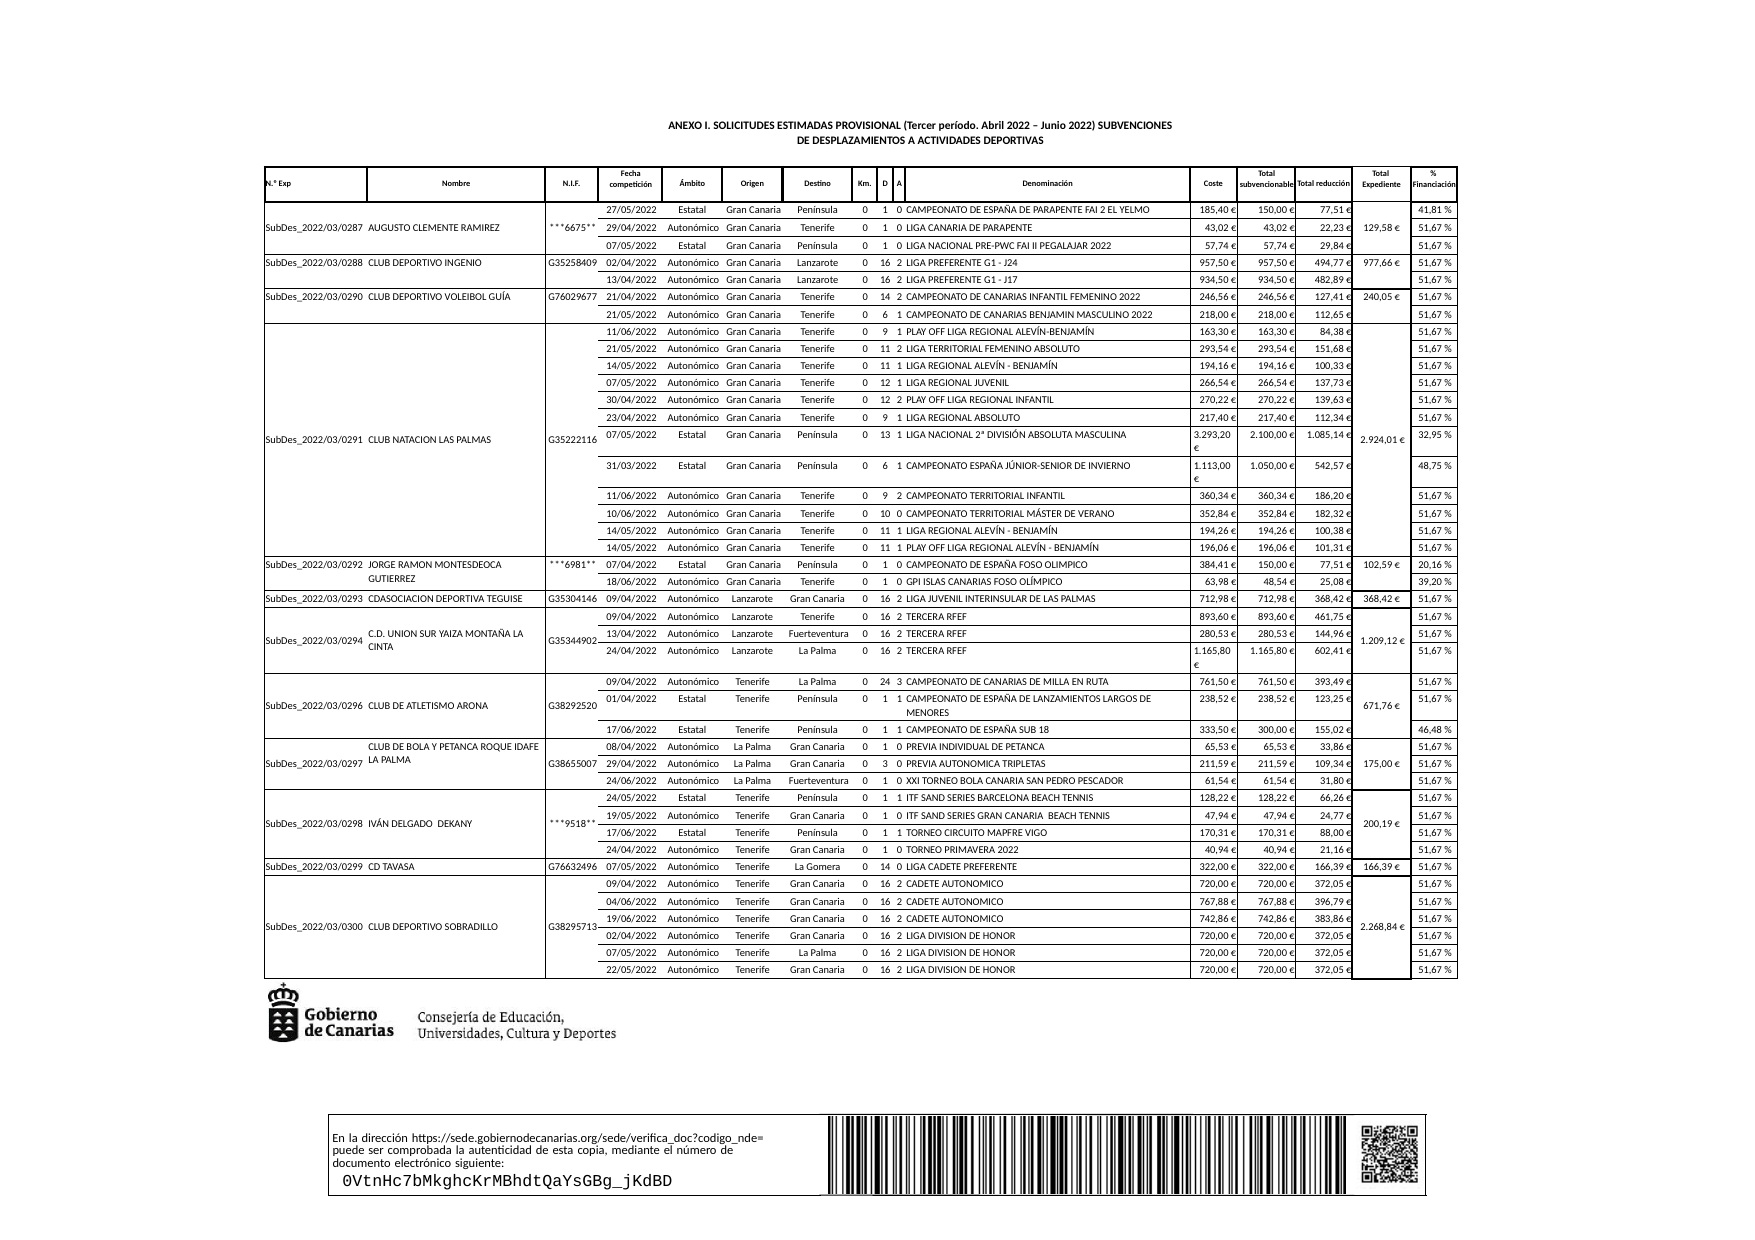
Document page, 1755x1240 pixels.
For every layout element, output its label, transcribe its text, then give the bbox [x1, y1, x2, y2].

table_header Total subvencionable [1238, 168, 1294, 201]
table_cell 18/06/2022 [598, 574, 662, 590]
table_header Km. [853, 168, 876, 201]
table_cell 51,67 % [1412, 790, 1457, 806]
table_cell LIGA REGIONAL ALEVÍN - BENJAMÍN [905, 523, 1190, 538]
table_cell 09/04/2022 [598, 591, 662, 607]
table_cell 24/04/2022 [598, 842, 662, 858]
table_cell 30/04/2022 [598, 392, 662, 408]
table_cell 0 [893, 859, 905, 875]
table_header Fecha competición [599, 168, 661, 201]
table_cell PREVIA AUTONOMICA TRIPLETAS [905, 756, 1190, 772]
table_cell La Palma [783, 643, 852, 672]
table_cell 742,86 € [1191, 910, 1237, 927]
table_cell 129,58 € [1353, 202, 1410, 254]
table_cell 57,74 € [1191, 237, 1237, 254]
table_cell Gran Canaria [722, 289, 782, 305]
table_cell Gran Canaria [783, 756, 852, 772]
table_cell Gran Canaria [722, 219, 782, 236]
table_cell 22/05/2022 [598, 962, 662, 978]
table_cell 128,22 € [1191, 790, 1237, 806]
table_cell CAMPEONATO DE ESPAÑA FOSO OLIMPICO [905, 557, 1190, 573]
table_cell 2.268,84 € [1353, 877, 1410, 978]
table_cell G38295713 [546, 876, 598, 978]
table_cell 1.165,80 € [1191, 643, 1237, 672]
table_cell LIGA CADETE PREFERENTE [905, 859, 1190, 875]
table_cell 16 [877, 945, 893, 961]
table_cell LIGA NACIONAL PRE-PWC FAI II PEGALAJAR 2022 [905, 237, 1190, 254]
table_cell Península [783, 721, 852, 737]
table_cell 31,80 € [1296, 773, 1351, 789]
table_cell 372,05 € [1296, 962, 1351, 978]
table_cell 368,42 € [1353, 592, 1410, 607]
table_cell ***9518** [546, 790, 598, 858]
table_cell 166,39 € [1296, 859, 1351, 875]
table_cell 61,54 € [1238, 773, 1295, 789]
table_cell Tenerife [722, 859, 782, 875]
table_cell Tenerife [783, 409, 852, 426]
table_cell Península [783, 427, 852, 456]
table_cell 112,65 € [1296, 306, 1351, 322]
table_cell 211,59 € [1191, 756, 1237, 772]
table_cell Estatal [662, 237, 722, 254]
table_cell 11 [877, 540, 893, 556]
table_cell 32,95 % [1412, 427, 1457, 456]
table_cell SubDes_2022/03/0287 [265, 203, 367, 254]
table_cell 51,67 % [1412, 341, 1457, 357]
table_cell 9 [877, 409, 893, 426]
table_cell 194,16 € [1238, 358, 1295, 374]
table_cell 09/04/2022 [598, 608, 662, 624]
table_cell 1 [877, 825, 893, 841]
table_cell 1 [877, 773, 893, 789]
table_cell 6 [877, 457, 893, 487]
table_cell 270,22 € [1191, 392, 1237, 408]
table_cell 07/05/2022 [598, 375, 662, 391]
table_cell JORGE RAMON MONTESDEOCA GUTIERREZ [367, 557, 545, 590]
table_cell 51,67 % [1412, 910, 1457, 927]
table_cell CLUB DE BOLA Y PETANCA ROQUE IDAFE LA PALMA [367, 739, 545, 789]
table_cell 51,67 % [1412, 945, 1457, 961]
table_cell 0 [852, 893, 877, 909]
table_cell TERCERA RFEF [905, 608, 1190, 624]
table_cell Estatal [662, 203, 722, 218]
table_cell LIGA DIVISION DE HONOR [905, 928, 1190, 944]
table_cell 46,48 % [1412, 721, 1457, 737]
table_cell 720,00 € [1238, 962, 1295, 978]
table_cell 1 [893, 721, 905, 737]
table_cell SubDes_2022/03/0300 [265, 876, 367, 978]
table_cell 0 [852, 842, 877, 858]
table_cell 112,34 € [1296, 409, 1351, 426]
table_cell 19/05/2022 [598, 807, 662, 823]
table_cell Tenerife [783, 608, 852, 624]
table_cell 150,00 € [1238, 203, 1295, 218]
table_cell 1 [893, 457, 905, 487]
table_cell 2 [893, 876, 905, 892]
table_cell Estatal [662, 825, 722, 841]
table_cell 16 [877, 608, 893, 624]
table_cell 2 [893, 643, 905, 672]
table_cell 29/04/2022 [598, 219, 662, 236]
table_cell 61,54 € [1191, 773, 1237, 789]
table_cell 2 [893, 341, 905, 357]
table_cell 0 [852, 945, 877, 961]
table_cell 0 [852, 626, 877, 642]
table_cell 51,67 % [1412, 674, 1457, 689]
table_cell Gran Canaria [722, 427, 782, 456]
table_cell Autonómico [662, 341, 722, 357]
table_cell 2.100,00 € [1238, 427, 1295, 456]
table_cell 322,00 € [1191, 859, 1237, 875]
table_cell G76029677 [546, 289, 598, 322]
table_cell Gran Canaria [783, 910, 852, 927]
table_cell 0 [852, 409, 877, 426]
table_cell 0 [893, 807, 905, 823]
table_cell 21,16 € [1296, 842, 1351, 858]
table_header Denominación [906, 168, 1189, 201]
table_cell 144,96 € [1296, 626, 1351, 642]
table_cell Gran Canaria [722, 358, 782, 374]
table_cell 333,50 € [1191, 721, 1237, 737]
table_cell 19/06/2022 [598, 910, 662, 927]
table_cell Gran Canaria [783, 842, 852, 858]
table_cell 0 [852, 457, 877, 487]
table_cell 0 [852, 488, 877, 504]
table_cell 3 [877, 756, 893, 772]
table_cell Gran Canaria [722, 409, 782, 426]
table_cell 0 [852, 773, 877, 789]
table_cell Lanzarote [783, 255, 852, 271]
table_cell Autonómico [662, 608, 722, 624]
table_cell 51,67 % [1412, 825, 1457, 841]
table_cell LIGA NACIONAL 2ª DIVISIÓN ABSOLUTA MASCULINA [905, 427, 1190, 456]
table_cell 2 [893, 893, 905, 909]
table_cell 29,84 € [1296, 237, 1351, 254]
table_cell 07/05/2022 [598, 859, 662, 875]
table_cell 43,02 € [1238, 219, 1295, 236]
table_header Total Expediente [1353, 167, 1410, 201]
table_cell SubDes_2022/03/0297 [265, 739, 367, 789]
table_cell 51,67 % [1412, 842, 1457, 858]
table_cell Gran Canaria [722, 203, 782, 218]
table_cell 720,00 € [1191, 928, 1237, 944]
table_cell 16 [877, 928, 893, 944]
table_cell 761,50 € [1238, 674, 1295, 689]
table_cell 0 [852, 721, 877, 737]
table_cell 07/05/2022 [598, 427, 662, 456]
table_cell 1 [893, 324, 905, 339]
table_cell 151,68 € [1296, 341, 1351, 357]
table_cell 0 [852, 427, 877, 456]
table_cell 1 [893, 825, 905, 841]
table_cell Autonómico [662, 928, 722, 944]
table_cell 712,98 € [1238, 591, 1295, 607]
table_cell 04/06/2022 [598, 893, 662, 909]
table_cell Tenerife [722, 876, 782, 892]
table_cell 0 [893, 773, 905, 789]
table_cell Autonómico [662, 842, 722, 858]
table_cell 0 [852, 928, 877, 944]
table_cell La Palma [722, 739, 782, 755]
table_header A [894, 168, 904, 201]
table_cell 9 [877, 488, 893, 504]
table_cell LIGA DIVISION DE HONOR [905, 962, 1190, 978]
table_cell 02/04/2022 [598, 255, 662, 271]
table_header Origen [723, 168, 781, 201]
table_cell 51,67 % [1412, 859, 1457, 875]
table_cell Tenerife [783, 505, 852, 521]
table_cell Tenerife [783, 488, 852, 504]
table_cell Lanzarote [722, 626, 782, 642]
table_cell 100,38 € [1296, 523, 1351, 538]
table_cell Autonómico [662, 392, 722, 408]
table_cell 352,84 € [1191, 505, 1237, 521]
table_cell Gran Canaria [722, 505, 782, 521]
table_cell Gran Canaria [783, 893, 852, 909]
table_cell 196,06 € [1238, 540, 1295, 556]
table_header D [878, 168, 892, 201]
table_cell Autonómico [662, 756, 722, 772]
table_cell G35344902 [546, 608, 598, 672]
table_cell 163,30 € [1238, 324, 1295, 339]
table_cell 280,53 € [1238, 626, 1295, 642]
table_cell 51,67 % [1412, 807, 1457, 823]
table_cell 09/04/2022 [598, 674, 662, 689]
table_cell 182,32 € [1296, 505, 1351, 521]
table_header Nombre [368, 168, 544, 201]
table_cell Autonómico [662, 523, 722, 538]
table_cell Gran Canaria [722, 255, 782, 271]
table_cell 47,94 € [1238, 807, 1295, 823]
table_cell 494,77 € [1296, 255, 1351, 271]
table_cell ***6675** [546, 203, 598, 254]
table_cell 0 [852, 341, 877, 357]
table_cell 51,67 % [1412, 626, 1457, 642]
table_cell 24/04/2022 [598, 643, 662, 672]
table_cell 1 [877, 739, 893, 755]
table_cell 0 [852, 237, 877, 254]
table_cell 2 [893, 626, 905, 642]
table_cell 0 [852, 203, 877, 218]
table_cell 211,59 € [1238, 756, 1295, 772]
table_cell 372,05 € [1296, 945, 1351, 961]
table_cell 2.924,01 € [1353, 324, 1410, 556]
table_cell 1.085,14 € [1296, 427, 1351, 456]
table_cell Autonómico [662, 876, 722, 892]
table_cell Autonómico [662, 807, 722, 823]
table_cell Autonómico [662, 358, 722, 374]
table_cell 720,00 € [1191, 945, 1237, 961]
table_cell SubDes_2022/03/0293 [265, 591, 367, 607]
table_cell Gran Canaria [722, 523, 782, 538]
table_cell Estatal [662, 427, 722, 456]
table_cell Gran Canaria [722, 488, 782, 504]
table_cell Tenerife [722, 910, 782, 927]
table_cell 2 [893, 608, 905, 624]
table_cell 51,67 % [1412, 272, 1457, 288]
table_cell 6 [877, 306, 893, 322]
table_cell Estatal [662, 721, 722, 737]
table_cell LIGA JUVENIL INTERINSULAR DE LAS PALMAS [905, 591, 1190, 607]
table_cell 51,67 % [1412, 591, 1457, 607]
table_cell LIGA REGIONAL ABSOLUTO [905, 409, 1190, 426]
table_cell Gran Canaria [783, 807, 852, 823]
table_cell G38655007 [546, 739, 598, 789]
table_cell 88,00 € [1296, 825, 1351, 841]
table_cell G76632496 [546, 859, 598, 875]
table_cell Autonómico [662, 859, 722, 875]
table_cell Autonómico [662, 289, 722, 305]
table_cell 671,76 € [1353, 674, 1410, 737]
table_cell 51,67 % [1412, 306, 1457, 322]
table_cell CAMPEONATO DE CANARIAS BENJAMIN MASCULINO 2022 [905, 306, 1190, 322]
table_cell 0 [893, 842, 905, 858]
table_cell LIGA PREFERENTE G1 - J17 [905, 272, 1190, 288]
table_cell 41,81 % [1412, 203, 1457, 218]
table_cell 720,00 € [1191, 962, 1237, 978]
table_cell ITF SAND SERIES GRAN CANARIA BEACH TENNIS [905, 807, 1190, 823]
table_cell Estatal [662, 457, 722, 487]
table_cell Fuerteventura [783, 626, 852, 642]
table_cell 84,38 € [1296, 324, 1351, 339]
table_cell 0 [852, 505, 877, 521]
table_cell 461,75 € [1296, 608, 1351, 624]
table_cell Gran Canaria [783, 591, 852, 607]
table_cell 43,02 € [1191, 219, 1237, 236]
table_cell 0 [852, 608, 877, 624]
table_cell Gran Canaria [722, 557, 782, 573]
table_cell SubDes_2022/03/0294 [265, 608, 367, 672]
table_cell 1 [893, 790, 905, 806]
table_cell 51,67 % [1412, 409, 1457, 426]
table_cell 0 [893, 557, 905, 573]
table_cell 17/06/2022 [598, 825, 662, 841]
table_cell 0 [852, 306, 877, 322]
table_cell Autonómico [662, 893, 722, 909]
table_cell 16 [877, 643, 893, 672]
table_cell 0 [893, 739, 905, 755]
table_cell LIGA REGIONAL ALEVÍN - BENJAMÍN [905, 358, 1190, 374]
table_cell 11/06/2022 [598, 488, 662, 504]
table_cell 293,54 € [1191, 341, 1237, 357]
table_cell Estatal [662, 557, 722, 573]
table_cell Estatal [662, 790, 722, 806]
table_cell 1 [893, 540, 905, 556]
table_cell 720,00 € [1238, 876, 1295, 892]
table_cell 51,67 % [1412, 255, 1457, 271]
table_cell SubDes_2022/03/0288 [265, 255, 367, 288]
table_cell 0 [852, 691, 877, 720]
table_cell 0 [852, 643, 877, 672]
table_cell 360,34 € [1238, 488, 1295, 504]
table_cell 51,67 % [1412, 523, 1457, 538]
table_cell 934,50 € [1191, 272, 1237, 288]
table_cell 27/05/2022 [598, 203, 662, 218]
table_cell Lanzarote [722, 643, 782, 672]
table_cell 14 [877, 289, 893, 305]
table_cell 280,53 € [1191, 626, 1237, 642]
table_cell 175,00 € [1353, 739, 1410, 789]
table_cell Gran Canaria [722, 457, 782, 487]
table_cell Autonómico [662, 409, 722, 426]
table_cell Tenerife [783, 306, 852, 322]
table_cell 16 [877, 893, 893, 909]
table_cell LIGA TERRITORIAL FEMENINO ABSOLUTO [905, 341, 1190, 357]
table_cell 127,41 € [1296, 289, 1351, 305]
table_cell 07/05/2022 [598, 945, 662, 961]
table_cell Tenerife [722, 721, 782, 737]
table_cell 13 [877, 427, 893, 456]
table_cell 51,67 % [1412, 488, 1457, 504]
table_cell 368,42 € [1296, 591, 1351, 607]
table_cell Autonómico [662, 643, 722, 672]
table_cell 270,22 € [1238, 392, 1295, 408]
table_cell Autonómico [662, 255, 722, 271]
table_cell 13/04/2022 [598, 272, 662, 288]
table_cell 977,66 € [1353, 255, 1410, 288]
table_cell 720,00 € [1191, 876, 1237, 892]
table_cell 1 [877, 807, 893, 823]
table_cell XXI TORNEO BOLA CANARIA SAN PEDRO PESCADOR [905, 773, 1190, 789]
table_cell 128,22 € [1238, 790, 1295, 806]
table_cell 11/06/2022 [598, 324, 662, 339]
table_cell Tenerife [722, 807, 782, 823]
table_cell Tenerife [722, 893, 782, 909]
table_cell CD TAVASA [367, 859, 545, 875]
table_cell 102,59 € [1353, 557, 1410, 590]
table_cell 24/06/2022 [598, 773, 662, 789]
table_cell 3.293,20 € [1191, 427, 1237, 456]
table_cell 240,05 € [1353, 290, 1410, 322]
table_cell 0 [893, 219, 905, 236]
table_cell La Palma [722, 756, 782, 772]
table_cell 0 [852, 756, 877, 772]
table_cell 63,98 € [1191, 574, 1237, 590]
table_cell 0 [893, 756, 905, 772]
table_cell 0 [852, 910, 877, 927]
table_header N.I.F. [546, 168, 597, 201]
table_cell PLAY OFF LIGA REGIONAL ALEVÍN-BENJAMÍN [905, 324, 1190, 339]
table_cell PLAY OFF LIGA REGIONAL INFANTIL [905, 392, 1190, 408]
table_cell 12 [877, 392, 893, 408]
table_cell 1 [877, 557, 893, 573]
table_cell Autonómico [662, 324, 722, 339]
table_cell 1 [893, 375, 905, 391]
text ANEXO I. SOLICITUDES ESTIMADAS PROVISIONAL (Tercer período. Abril 2022 – Junio 2022) SUBVENCIONES DE DESPLAZAMIENTOS A ACTIVIDADES DEPORTIVAS [665, 118, 1176, 147]
table_cell 57,74 € [1238, 237, 1295, 254]
table_cell CADETE AUTONOMICO [905, 876, 1190, 892]
table_cell 2 [893, 272, 905, 288]
table_cell 39,20 % [1412, 574, 1457, 590]
table_cell Autonómico [662, 591, 722, 607]
table_cell 2 [893, 289, 905, 305]
table_cell 02/04/2022 [598, 928, 662, 944]
table_cell 24,77 € [1296, 807, 1351, 823]
table_cell 1 [893, 306, 905, 322]
table_cell 51,67 % [1412, 608, 1457, 624]
table_cell Tenerife [722, 842, 782, 858]
table_cell CAMPEONATO DE CANARIAS INFANTIL FEMENINO 2022 [905, 289, 1190, 305]
table_cell 384,41 € [1191, 557, 1237, 573]
table_cell 12 [877, 375, 893, 391]
table_cell 1 [877, 842, 893, 858]
table_cell 170,31 € [1238, 825, 1295, 841]
table_cell PLAY OFF LIGA REGIONAL ALEVÍN - BENJAMÍN [905, 540, 1190, 556]
table_header Ámbito [663, 168, 721, 201]
table_cell 186,20 € [1296, 488, 1351, 504]
table_cell 238,52 € [1238, 691, 1295, 720]
table_cell 1 [893, 427, 905, 456]
table_cell 166,39 € [1353, 860, 1410, 875]
table_cell 194,26 € [1238, 523, 1295, 538]
table_cell 24/05/2022 [598, 790, 662, 806]
table_cell Tenerife [783, 574, 852, 590]
table_cell Gran Canaria [722, 341, 782, 357]
table_cell Tenerife [783, 540, 852, 556]
table_cell 0 [893, 203, 905, 218]
table_cell 40,94 € [1191, 842, 1237, 858]
table_cell 07/04/2022 [598, 557, 662, 573]
table_cell 720,00 € [1238, 945, 1295, 961]
table_cell SubDes_2022/03/0299 [265, 859, 367, 875]
table_cell 0 [852, 324, 877, 339]
table_cell 21/05/2022 [598, 306, 662, 322]
table_cell 383,86 € [1296, 910, 1351, 927]
table_cell 10 [877, 505, 893, 521]
table_cell 51,67 % [1412, 643, 1457, 672]
table_cell 137,73 € [1296, 375, 1351, 391]
table_cell Península [783, 237, 852, 254]
table_cell 48,54 € [1238, 574, 1295, 590]
table_cell 1 [893, 358, 905, 374]
table_cell 2 [893, 488, 905, 504]
table_cell 396,79 € [1296, 893, 1351, 909]
table_cell Gran Canaria [722, 306, 782, 322]
table_cell 0 [893, 574, 905, 590]
table_cell Estatal [662, 691, 722, 720]
table_cell 16 [877, 876, 893, 892]
table_cell 300,00 € [1238, 721, 1295, 737]
table_cell 0 [852, 523, 877, 538]
table_cell Tenerife [722, 790, 782, 806]
table_cell Tenerife [783, 375, 852, 391]
table_cell 712,98 € [1191, 591, 1237, 607]
table_cell 0 [852, 739, 877, 755]
table_cell 22,23 € [1296, 219, 1351, 236]
table_cell 51,67 % [1412, 289, 1457, 305]
table_cell 218,00 € [1191, 306, 1237, 322]
table_cell 109,34 € [1296, 756, 1351, 772]
table_cell Gran Canaria [722, 392, 782, 408]
table_cell 1 [877, 790, 893, 806]
table_cell Autonómico [662, 219, 722, 236]
table_cell Tenerife [783, 392, 852, 408]
table_cell 163,30 € [1191, 324, 1237, 339]
table_cell 1 [877, 721, 893, 737]
table_cell 0 [852, 255, 877, 271]
table_cell 217,40 € [1191, 409, 1237, 426]
table_cell 51,67 % [1412, 540, 1457, 556]
table_cell 13/04/2022 [598, 626, 662, 642]
table_cell 2 [893, 910, 905, 927]
table_cell 100,33 € [1296, 358, 1351, 374]
table_cell 196,06 € [1191, 540, 1237, 556]
table_cell 266,54 € [1191, 375, 1237, 391]
table_cell 150,00 € [1238, 557, 1295, 573]
table_cell 123,25 € [1296, 691, 1351, 720]
table_cell Península [783, 203, 852, 218]
table_header % Financiación [1412, 168, 1456, 201]
table_cell 51,67 % [1412, 893, 1457, 909]
table_cell SubDes_2022/03/0296 [265, 674, 367, 737]
table_cell 33,86 € [1296, 739, 1351, 755]
table_cell 0 [852, 574, 877, 590]
table_cell 0 [893, 505, 905, 521]
table_cell Autonómico [662, 272, 722, 288]
table_cell Península [783, 557, 852, 573]
table_cell 1.113,00 € [1191, 457, 1237, 487]
table_cell SubDes_2022/03/0292 [265, 557, 367, 590]
table_cell 40,94 € [1238, 842, 1295, 858]
table_cell 0 [852, 591, 877, 607]
table_cell 352,84 € [1238, 505, 1295, 521]
table_cell 761,50 € [1191, 674, 1237, 689]
table_cell 51,67 % [1412, 928, 1457, 944]
table_cell La Palma [783, 945, 852, 961]
table_cell 51,67 % [1412, 358, 1457, 374]
table_cell Lanzarote [783, 272, 852, 288]
table_cell Autonómico [662, 626, 722, 642]
table_cell 08/04/2022 [598, 739, 662, 755]
table_cell 51,67 % [1412, 392, 1457, 408]
table_cell 0 [852, 859, 877, 875]
table_cell 767,88 € [1191, 893, 1237, 909]
table_cell 11 [877, 341, 893, 357]
table_cell Autonómico [662, 674, 722, 689]
table_cell 1 [877, 203, 893, 218]
table_cell Gran Canaria [722, 540, 782, 556]
table_cell Gran Canaria [783, 962, 852, 978]
table_cell Autonómico [662, 375, 722, 391]
table_cell CAMPEONATO DE ESPAÑA DE LANZAMIENTOS LARGOS DE MENORES [905, 691, 1190, 720]
table_cell 01/04/2022 [598, 691, 662, 720]
table_cell 957,50 € [1191, 255, 1237, 271]
table_cell 101,31 € [1296, 540, 1351, 556]
table_cell 16 [877, 962, 893, 978]
table_cell 2 [893, 255, 905, 271]
table_cell CAMPEONATO ESPAÑA JÚNIOR-SENIOR DE INVIERNO [905, 457, 1190, 487]
table_cell 0 [852, 375, 877, 391]
table_cell 11 [877, 523, 893, 538]
table_cell Tenerife [783, 219, 852, 236]
table_cell 1 [877, 574, 893, 590]
table_cell 0 [852, 876, 877, 892]
table_cell 51,67 % [1412, 876, 1457, 892]
table_cell CLUB DEPORTIVO INGENIO [367, 255, 545, 288]
table_cell LIGA PREFERENTE G1 - J24 [905, 255, 1190, 271]
table_cell CDASOCIACION DEPORTIVA TEGUISE [367, 591, 545, 607]
table_cell 66,26 € [1296, 790, 1351, 806]
table_cell 9 [877, 324, 893, 339]
table_cell 0 [852, 289, 877, 305]
table_cell Autonómico [662, 962, 722, 978]
table_cell PREVIA INDIVIDUAL DE PETANCA [905, 739, 1190, 755]
table_cell 16 [877, 910, 893, 927]
table_cell 200,19 € [1353, 791, 1410, 858]
table_cell Gran Canaria [722, 574, 782, 590]
table_cell Gran Canaria [783, 739, 852, 755]
table_cell 218,00 € [1238, 306, 1295, 322]
table_cell Península [783, 457, 852, 487]
table_cell 48,75 % [1412, 457, 1457, 487]
table_cell G35222116 [546, 324, 598, 556]
table_cell CAMPEONATO DE CANARIAS DE MILLA EN RUTA [905, 674, 1190, 689]
table_cell 10/06/2022 [598, 505, 662, 521]
table_cell TERCERA RFEF [905, 626, 1190, 642]
table_cell 1 [877, 237, 893, 254]
table_cell La Gomera [783, 859, 852, 875]
table_cell 957,50 € [1238, 255, 1295, 271]
table_cell Tenerife [722, 674, 782, 689]
table_cell ITF SAND SERIES BARCELONA BEACH TENNIS [905, 790, 1190, 806]
table_cell CAMPEONATO TERRITORIAL INFANTIL [905, 488, 1190, 504]
table_header N.º Exp [266, 168, 366, 201]
table_cell 2 [893, 392, 905, 408]
table_cell Tenerife [783, 341, 852, 357]
table_cell 934,50 € [1238, 272, 1295, 288]
table_cell 194,26 € [1191, 523, 1237, 538]
table_cell TORNEO CIRCUITO MAPFRE VIGO [905, 825, 1190, 841]
table_cell Gran Canaria [783, 876, 852, 892]
table_cell CLUB DEPORTIVO SOBRADILLO [367, 876, 545, 978]
table_cell Península [783, 790, 852, 806]
table_cell Península [783, 825, 852, 841]
table_cell SubDes_2022/03/0291 [265, 324, 367, 556]
table_cell 77,51 € [1296, 203, 1351, 218]
table_cell 139,63 € [1296, 392, 1351, 408]
table_cell Autonómico [662, 945, 722, 961]
table_cell CLUB NATACION LAS PALMAS [367, 324, 545, 556]
table_cell IVÁN DELGADO DEKANY [367, 790, 545, 858]
table_cell 1.050,00 € [1238, 457, 1295, 487]
table_cell 170,31 € [1191, 825, 1237, 841]
table_cell 372,05 € [1296, 928, 1351, 944]
table_cell 1 [893, 523, 905, 538]
table_cell 720,00 € [1238, 928, 1295, 944]
table_cell 893,60 € [1191, 608, 1237, 624]
table_cell G38292520 [546, 674, 598, 737]
table_cell Tenerife [783, 324, 852, 339]
table_cell Autonómico [662, 574, 722, 590]
table_cell 16 [877, 255, 893, 271]
table_cell AUGUSTO CLEMENTE RAMIREZ [367, 203, 545, 254]
table_cell 322,00 € [1238, 859, 1295, 875]
table_cell 31/03/2022 [598, 457, 662, 487]
table_cell 51,67 % [1412, 962, 1457, 978]
table_cell Gran Canaria [722, 272, 782, 288]
table_cell Lanzarote [722, 608, 782, 624]
table_cell 16 [877, 626, 893, 642]
table_cell Gran Canaria [722, 237, 782, 254]
table_cell Tenerife [783, 523, 852, 538]
table_cell ***6981** [546, 557, 598, 590]
table_cell 293,54 € [1238, 341, 1295, 357]
table_cell C.D. UNION SUR YAIZA MONTAÑA LA CINTA [367, 608, 545, 672]
table_cell CAMPEONATO DE ESPAÑA DE PARAPENTE FAI 2 EL YELMO [905, 203, 1190, 218]
table_cell 21/05/2022 [598, 341, 662, 357]
table_cell 51,67 % [1412, 691, 1457, 720]
table_cell 77,51 € [1296, 557, 1351, 573]
table_cell 246,56 € [1191, 289, 1237, 305]
table_cell Tenerife [783, 289, 852, 305]
table_cell 194,16 € [1191, 358, 1237, 374]
table_cell 0 [852, 807, 877, 823]
table_cell 1 [893, 409, 905, 426]
table_cell 1.209,12 € [1353, 609, 1410, 672]
table_cell 1 [893, 691, 905, 720]
table_cell Autonómico [662, 739, 722, 755]
table_cell 51,67 % [1412, 375, 1457, 391]
table_cell 29/04/2022 [598, 756, 662, 772]
table_cell Gran Canaria [783, 928, 852, 944]
table_cell Tenerife [722, 962, 782, 978]
table_cell 65,53 € [1191, 739, 1237, 755]
table_cell 23/04/2022 [598, 409, 662, 426]
table_cell 65,53 € [1238, 739, 1295, 755]
table_cell 47,94 € [1191, 807, 1237, 823]
table_cell 0 [852, 962, 877, 978]
table_cell LIGA DIVISION DE HONOR [905, 945, 1190, 961]
table_cell 185,40 € [1191, 203, 1237, 218]
table_cell 360,34 € [1191, 488, 1237, 504]
table_cell Gran Canaria [722, 324, 782, 339]
table_cell 266,54 € [1238, 375, 1295, 391]
table_cell GPI ISLAS CANARIAS FOSO OLÍMPICO [905, 574, 1190, 590]
table_cell Autonómico [662, 540, 722, 556]
table_cell 51,67 % [1412, 237, 1457, 254]
table_cell LIGA REGIONAL JUVENIL [905, 375, 1190, 391]
table_cell Tenerife [722, 825, 782, 841]
table_cell CAMPEONATO TERRITORIAL MÁSTER DE VERANO [905, 505, 1190, 521]
table_cell G35258409 [546, 255, 598, 288]
table_cell 238,52 € [1191, 691, 1237, 720]
table_cell 372,05 € [1296, 876, 1351, 892]
table_cell 155,02 € [1296, 721, 1351, 737]
table_cell 20,16 % [1412, 557, 1457, 573]
table_cell Tenerife [783, 358, 852, 374]
table_cell Autonómico [662, 773, 722, 789]
table_cell CADETE AUTONOMICO [905, 910, 1190, 927]
table_cell 17/06/2022 [598, 721, 662, 737]
table_cell 217,40 € [1238, 409, 1295, 426]
table_cell SubDes_2022/03/0298 [265, 790, 367, 858]
table_cell 1 [877, 219, 893, 236]
table_cell CADETE AUTONOMICO [905, 893, 1190, 909]
table_cell Autonómico [662, 488, 722, 504]
table_cell 51,67 % [1412, 505, 1457, 521]
table_cell 2 [893, 962, 905, 978]
table_cell 602,41 € [1296, 643, 1351, 672]
table_cell 09/04/2022 [598, 876, 662, 892]
table_cell 0 [852, 674, 877, 689]
table_cell 14 [877, 859, 893, 875]
table_cell TERCERA RFEF [905, 643, 1190, 672]
table_cell Tenerife [722, 928, 782, 944]
table_cell Autonómico [662, 910, 722, 927]
table_cell 14/05/2022 [598, 523, 662, 538]
table_cell 16 [877, 272, 893, 288]
table_cell Tenerife [722, 945, 782, 961]
table_cell 11 [877, 358, 893, 374]
table_cell 25,08 € [1296, 574, 1351, 590]
table_cell 1.165,80 € [1238, 643, 1295, 672]
table_cell 2 [893, 928, 905, 944]
table_cell 51,67 % [1412, 219, 1457, 236]
table_cell La Palma [722, 773, 782, 789]
table_cell CLUB DE ATLETISMO ARONA [367, 674, 545, 737]
table_cell 0 [852, 790, 877, 806]
table_cell CLUB DEPORTIVO VOLEIBOL GUÍA [367, 289, 545, 322]
table_cell 24 [877, 674, 893, 689]
table_cell Península [783, 691, 852, 720]
table_cell 246,56 € [1238, 289, 1295, 305]
table_cell Gran Canaria [722, 375, 782, 391]
table_cell G35304146 [546, 591, 598, 607]
table_cell Autonómico [662, 306, 722, 322]
table_cell 1 [877, 691, 893, 720]
table_cell 0 [852, 392, 877, 408]
table_cell 16 [877, 591, 893, 607]
table_cell 21/04/2022 [598, 289, 662, 305]
table_cell Lanzarote [722, 591, 782, 607]
table_cell CAMPEONATO DE ESPAÑA SUB 18 [905, 721, 1190, 737]
table_cell TORNEO PRIMAVERA 2022 [905, 842, 1190, 858]
table_header Coste [1191, 168, 1236, 201]
table_cell 51,67 % [1412, 756, 1457, 772]
table_cell 14/05/2022 [598, 358, 662, 374]
table_cell 0 [852, 825, 877, 841]
table_cell 0 [852, 557, 877, 573]
table_cell 14/05/2022 [598, 540, 662, 556]
table_cell 542,57 € [1296, 457, 1351, 487]
table_cell SubDes_2022/03/0290 [265, 289, 367, 322]
table_cell 51,67 % [1412, 324, 1457, 339]
table_cell LIGA CANARIA DE PARAPENTE [905, 219, 1190, 236]
table_cell Fuerteventura [783, 773, 852, 789]
table_cell 2 [893, 945, 905, 961]
table_cell 767,88 € [1238, 893, 1295, 909]
table_cell 07/05/2022 [598, 237, 662, 254]
table_cell 482,89 € [1296, 272, 1351, 288]
table_cell 2 [893, 591, 905, 607]
table_cell 393,49 € [1296, 674, 1351, 689]
table_cell Autonómico [662, 505, 722, 521]
table_cell 0 [852, 272, 877, 288]
table_cell Tenerife [722, 691, 782, 720]
table_cell 0 [893, 237, 905, 254]
table_cell 51,67 % [1412, 739, 1457, 755]
table_cell 893,60 € [1238, 608, 1295, 624]
table_cell 3 [893, 674, 905, 689]
table_cell 0 [852, 540, 877, 556]
table_header Destino [784, 168, 851, 201]
table_cell 51,67 % [1412, 773, 1457, 789]
table_cell 0 [852, 358, 877, 374]
table_header Total reducción [1296, 168, 1351, 201]
table_cell La Palma [783, 674, 852, 689]
table_cell 742,86 € [1238, 910, 1295, 927]
table_cell 0 [852, 219, 877, 236]
